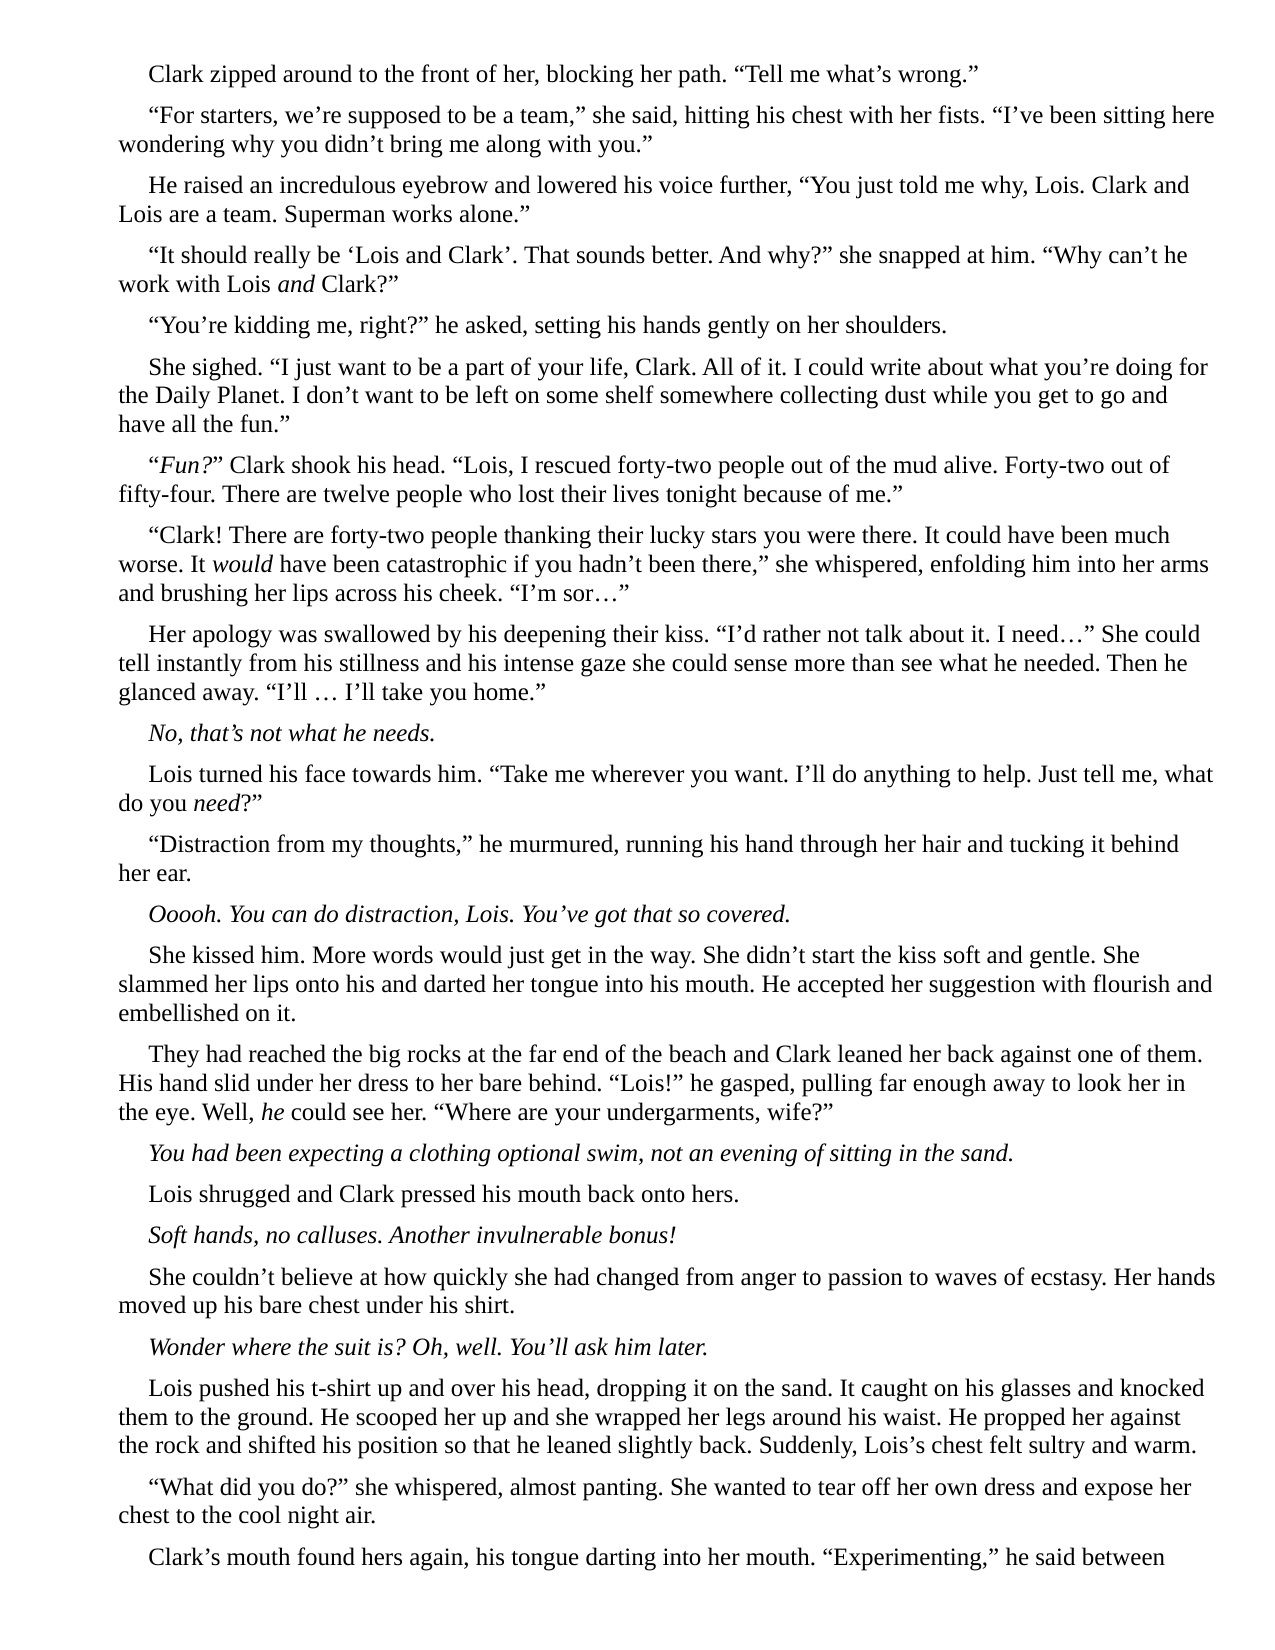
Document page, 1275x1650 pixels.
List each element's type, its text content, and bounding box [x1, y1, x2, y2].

text “Clark! There are forty-two people thanking their lucky stars you were there. It could have been much worse. It would have been catastrophic if you hadn’t been there,” she whispered, enfolding him into her arms and brushing her lips across his cheek. “I’m sor…” [118, 520, 1216, 607]
text “It should really be ‘Lois and Clark’. That sounds better. And why?” she snapped at him. “Why can’t he work with Lois and Clark?” [118, 240, 1216, 298]
text Clark’s mouth found hers again, his tongue darting into her mouth. “Experimenting,” he said between [118, 1542, 1216, 1570]
text Clark zipped around to the front of her, blocking her path. “Tell me what’s wrong.” [118, 59, 1216, 88]
text Her apology was swallowed by his deepening their kiss. “I’d rather not talk about it. I need…” She could tell instantly from his stillness and his intense gaze she could sense more than see what he needed. Then he glanced away. “I’ll … I’ll take you home.” [118, 619, 1216, 705]
text Soft hands, no calluses. Another invulnerable bonus! [118, 1220, 1216, 1249]
text They had reached the big rocks at the far end of the beach and Clark leaned her back against one of them. His hand slid under her dress to her bare behind. “Lois!” he gasped, pulling far enough away to look her in the eye. Well, he could see her. “Where are your undergarments, wife?” [118, 1039, 1216, 1125]
text He raised an incredulous eyebrow and lowered his voice further, “You just told me why, Lois. Clark and Lois are a team. Superman works alone.” [118, 170, 1216, 228]
text She sighed. “I just want to be a part of your life, Clark. All of it. I could write about what you’re doing for the Daily Planet. I don’t want to be left on some shelf somewhere collecting dust while you get to go and have all the fun.” [118, 352, 1216, 438]
text You had been expecting a clothing optional swim, not an evening of sitting in the sand. [118, 1138, 1216, 1167]
text She couldn’t believe at how quickly she had changed from anger to passion to waves of ecstasy. Her hands moved up his bare chest under his shirt. [118, 1262, 1216, 1319]
text “Distraction from my thoughts,” he murmured, running his hand through her hair and tucking it behind her ear. [118, 829, 1216, 887]
text “Fun?” Clark shook his head. “Lois, I rescued forty-two people out of the mud alive. Forty-two out of fifty-four. There are twelve people who lost their lives tonight because of me.” [118, 450, 1216, 508]
text No, that’s not what he needs. [118, 718, 1216, 747]
text Ooooh. You can do distraction, Lois. You’ve got that so covered. [118, 899, 1216, 928]
text Lois turned his face towards him. “Take me wherever you want. I’ll do anything to help. Just tell me, what do you need?” [118, 759, 1216, 817]
text She kissed him. More words would just get in the way. She didn’t start the kiss soft and gentle. She slammed her lips onto his and darted her tongue into his mouth. He accepted her suggestion with flourish and embellished on it. [118, 940, 1216, 1027]
text “What did you do?” she whispered, almost panting. She wanted to tear off her own dress and expose her chest to the cool night air. [118, 1472, 1216, 1529]
text Wonder where the suit is? Oh, well. You’ll ask him later. [118, 1332, 1216, 1360]
text Lois pushed his t-shirt up and over his head, dropping it on the sand. It caught on his glasses and knocked them to the ground. He scooped her up and she wrapped her legs around his waist. He propped her against the rock and shifted his position so that he leaned slightly back. Suddenly, Lois’s chest felt sultry and warm. [118, 1373, 1216, 1459]
text Lois shrugged and Clark pressed his mouth back onto hers. [118, 1179, 1216, 1208]
text “For starters, we’re supposed to be a team,” she said, hitting his chest with her fists. “I’ve been sitting here wondering why you didn’t bring me along with you.” [118, 100, 1216, 158]
text “You’re kidding me, right?” he asked, setting his hands gently on her shoulders. [118, 310, 1216, 339]
